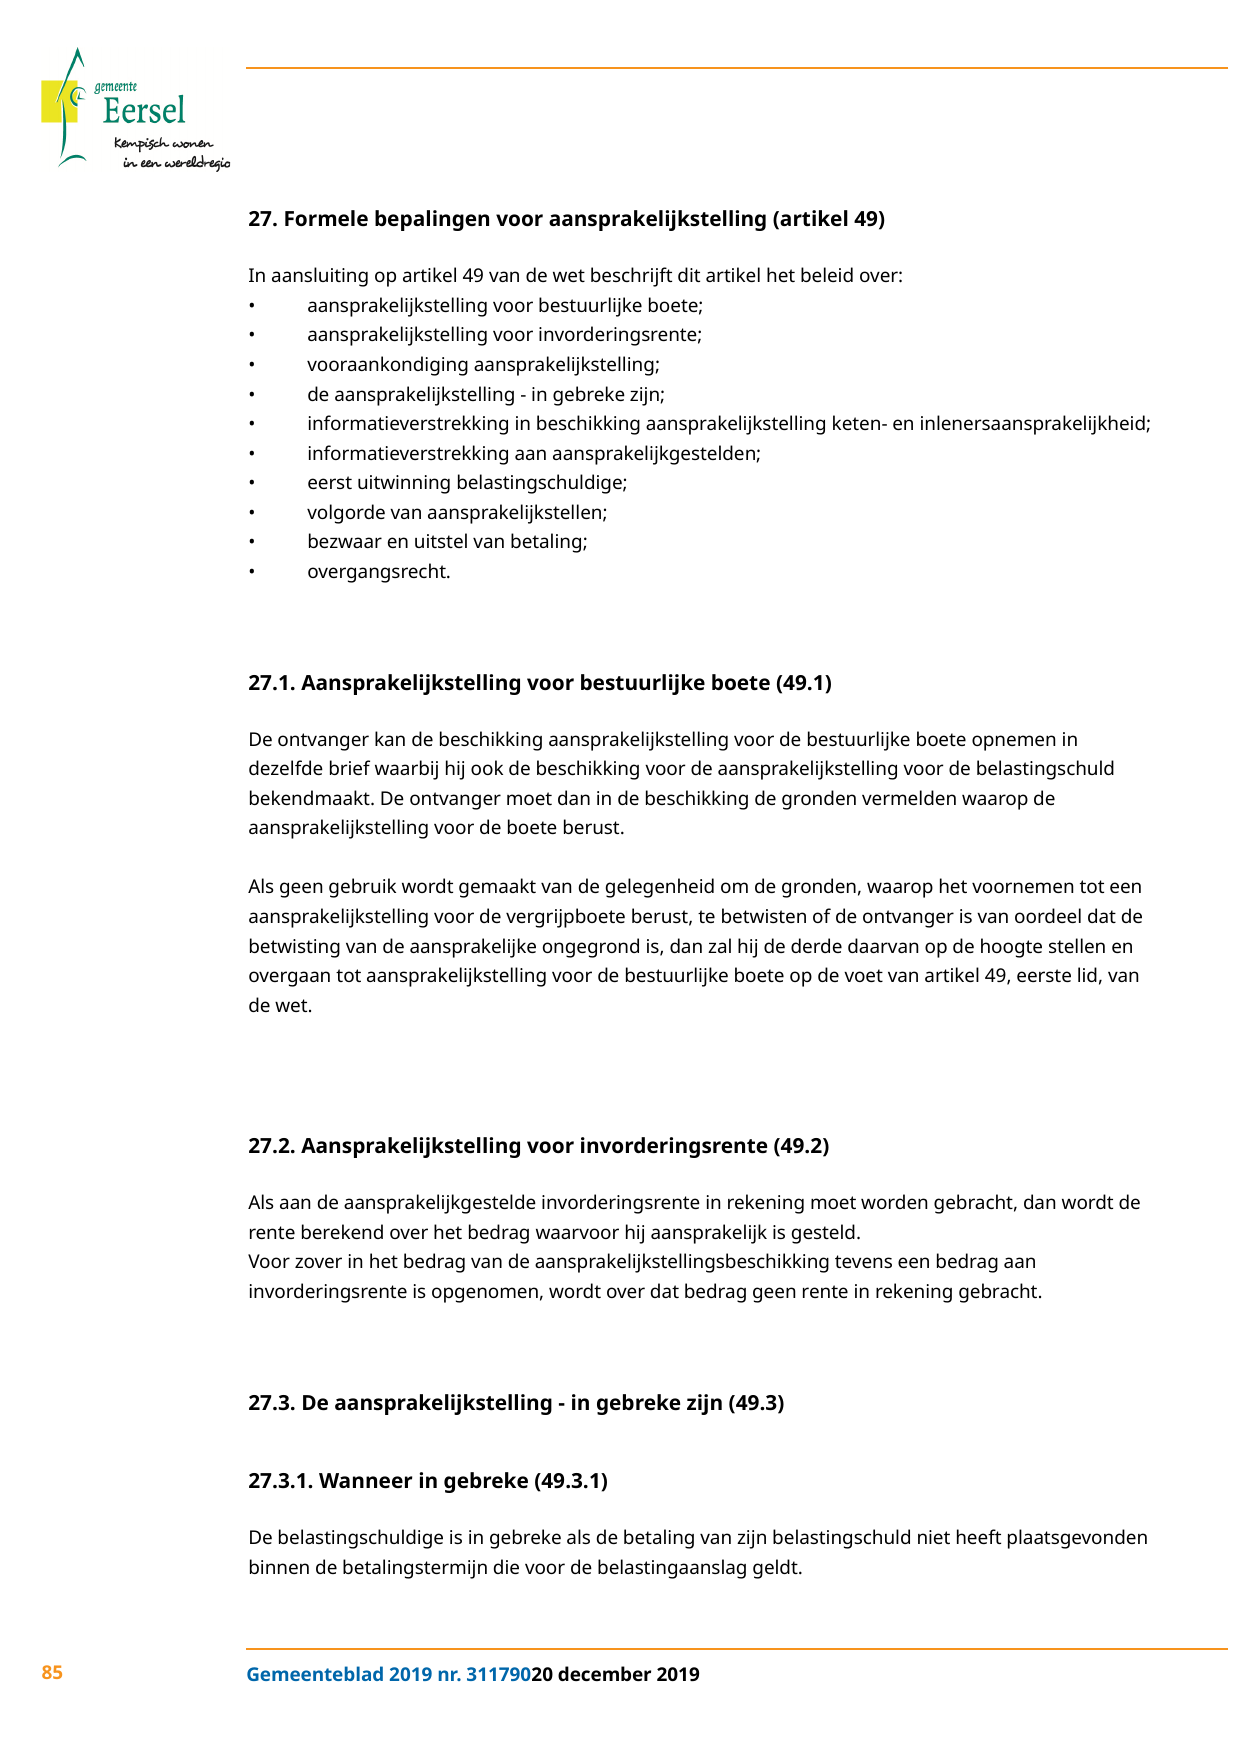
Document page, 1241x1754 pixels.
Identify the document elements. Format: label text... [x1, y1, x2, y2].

list bezwaar en uitstel van betaling; [248, 529, 1152, 554]
list informatieverstrekking in beschikking aansprakelijkstelling keten- en inlenersaansprakelijkheid; [248, 410, 1152, 436]
text Voor zover in het bedrag van de aansprakelijkstellingsbeschikking tevens een bedrag aan invorderingsrente is opgenomen, wordt over dat bedrag geen rente in rekening gebracht. [248, 1248, 1152, 1304]
text 27. Formele bepalingen voor aansprakelijkstelling (artikel 49) [248, 204, 1152, 233]
text Als aan de aansprakelijkgestelde invorderingsrente in rekening moet worden gebracht, dan wordt de rente berekend over het bedrag waarvoor hij aansprakelijk is gesteld. [248, 1189, 1152, 1244]
text Als geen gebruik wordt gemaakt van de gelegenheid om de gronden, waarop het voornemen tot een aansprakelijkstelling voor de vergrijpboete berust, te betwisten of de ontvanger is van oordeel dat de betwisting van de aansprakelijke ongegrond is, dan zal hij de derde daarvan op de hoogte stellen en overgaan tot aansprakelijkstelling voor de bestuurlijke boete op de voet van artikel 49, eerste lid, van de wet. [248, 874, 1152, 1018]
list de aansprakelijkstelling - in gebreke zijn; [248, 381, 1152, 406]
list volgorde van aansprakelijkstellen; [248, 499, 1152, 525]
list aansprakelijkstelling voor invorderingsrente; [248, 322, 1152, 347]
list vooraankondiging aansprakelijkstelling; [248, 351, 1152, 377]
text 27.1. Aansprakelijkstelling voor bestuurlijke boete (49.1) [248, 668, 1152, 696]
text 27.3. De aansprakelijkstelling - in gebreke zijn (49.3) [248, 1388, 1152, 1416]
text In aansluiting op artikel 49 van de wet beschrijft dit artikel het beleid over: [248, 262, 1152, 288]
list aansprakelijkstelling voor bestuurlijke boete; [248, 292, 1152, 318]
list overgangsrecht. [248, 558, 1152, 584]
text De belastingschuldige is in gebreke als de betaling van zijn belastingschuld niet heeft plaatsgevonden binnen de betalingstermijn die voor de belastingaanslag geldt. [248, 1524, 1152, 1580]
picture [41, 47, 231, 172]
text 27.3.1. Wanneer in gebreke (49.3.1) [248, 1466, 1152, 1495]
text 27.2. Aansprakelijkstelling voor invorderingsrente (49.2) [248, 1131, 1152, 1160]
text De ontvanger kan de beschikking aansprakelijkstelling voor de bestuurlijke boete opnemen in dezelfde brief waarbij hij ook de beschikking voor de aansprakelijkstelling voor de belastingschuld bekendmaakt. De ontvanger moet dan in de beschikking de gronden vermelden waarop de aansprakelijkstelling voor de boete berust. [248, 726, 1152, 840]
list informatieverstrekking aan aansprakelijkgestelden; [248, 440, 1152, 466]
list eerst uitwinning belastingschuldige; [248, 469, 1152, 495]
